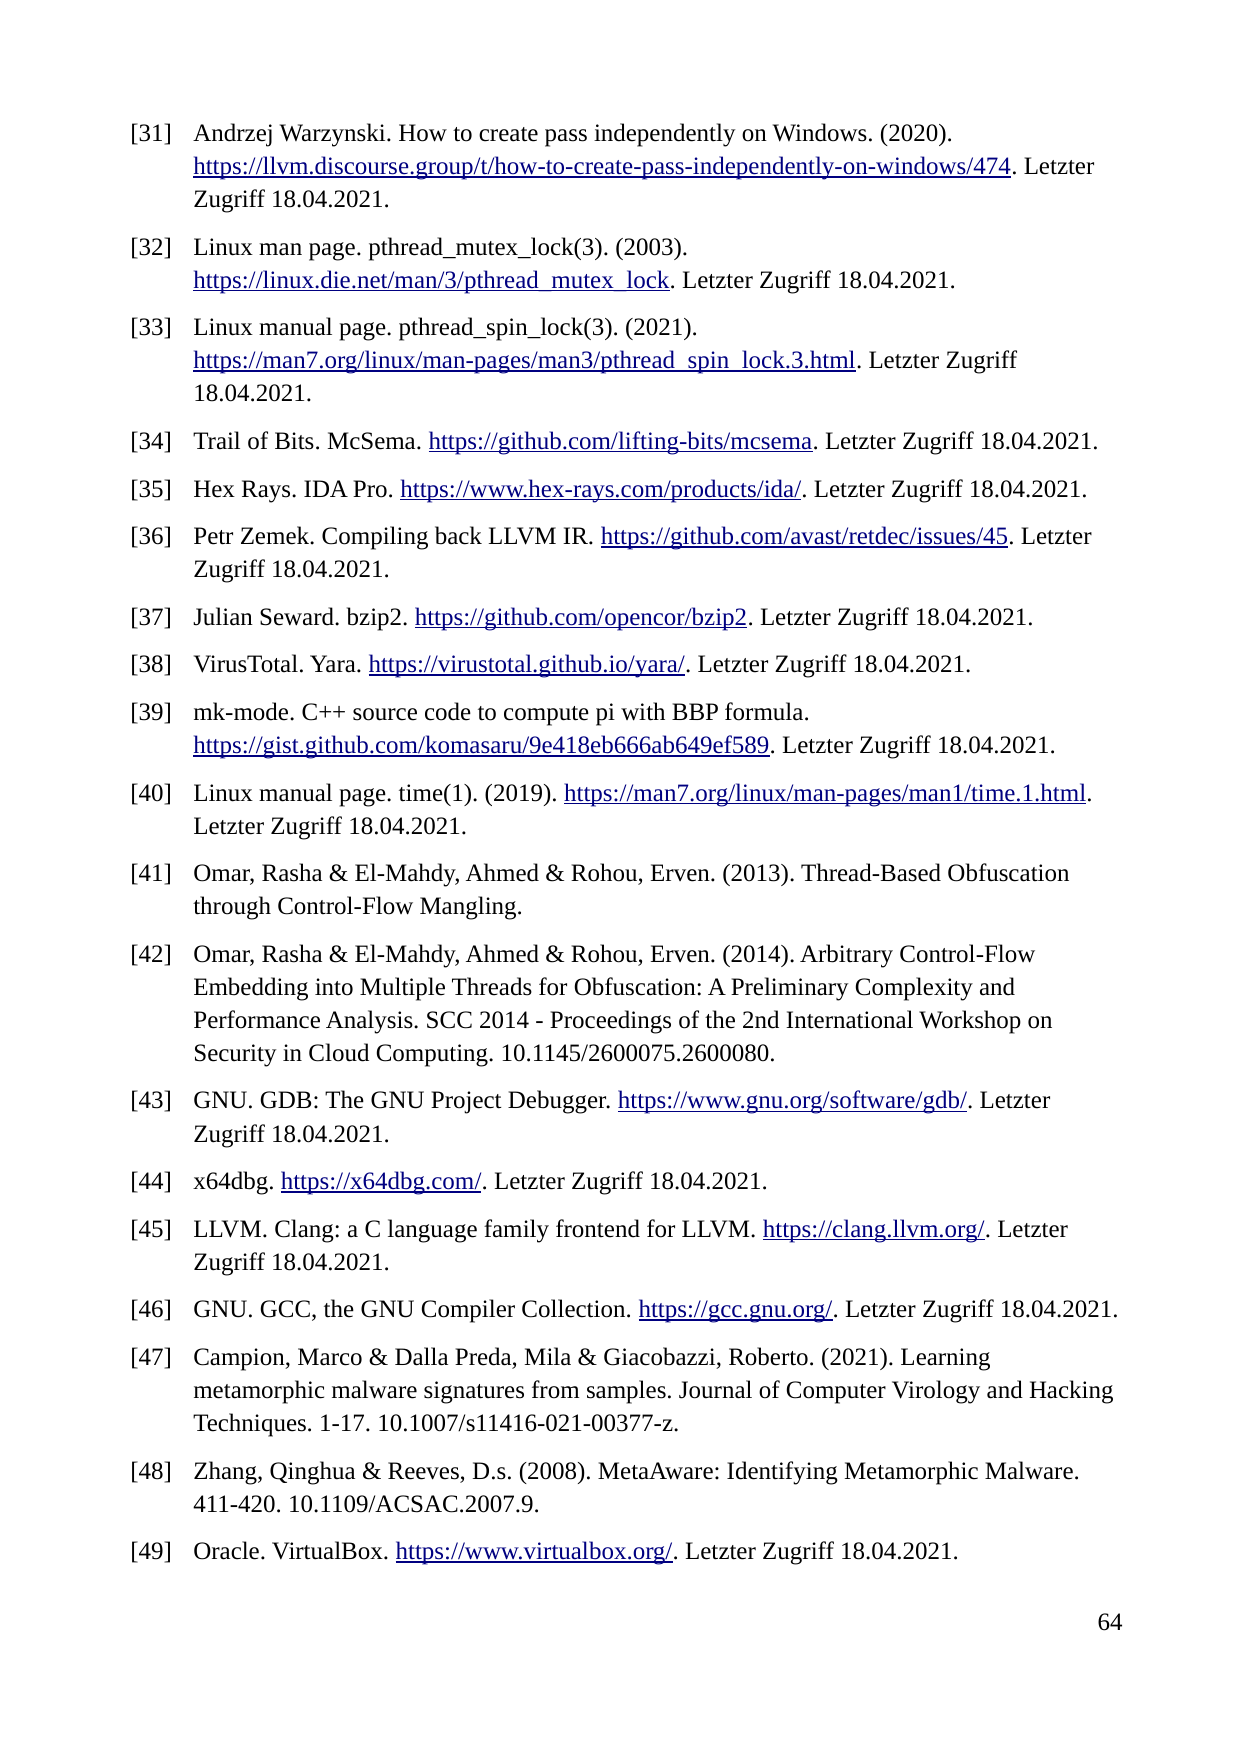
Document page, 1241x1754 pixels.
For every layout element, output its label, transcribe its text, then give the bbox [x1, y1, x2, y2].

list LLVM. Clang: a C language family frontend for LLVM. https://clang.llvm.org/. Letzter Zugriff 18.04.2021. [130, 1214, 1122, 1276]
list GNU. GDB: The GNU Project Debugger. https://www.gnu.org/software/gdb/. Letzter Zugriff 18.04.2021. [130, 1086, 1122, 1147]
list Linux man page. pthread_mutex_lock(3). (2003). https://linux.die.net/man/3/pthread_mutex_lock. Letzter Zugriff 18.04.2021. [130, 232, 1122, 293]
list Zhang, Qinghua & Reeves, D.s. (2008). MetaAware: Identifying Metamorphic Malware. 411-420. 10.1109/ACSAC.2007.9. [130, 1456, 1122, 1517]
list Hex Rays. IDA Pro. https://www.hex-rays.com/products/ida/. Letzter Zugriff 18.04.2021. [130, 474, 1122, 502]
list Julian Seward. bzip2. https://github.com/opencor/bzip2. Letzter Zugriff 18.04.2021. [130, 602, 1122, 631]
list Omar, Rasha & El-Mahdy, Ahmed & Rohou, Erven. (2014). Arbitrary Control-Flow Embedding into Multiple Threads for Obfuscation: A Preliminary Complexity and Performance Analysis. SCC 2014 - Proceedings of the 2nd International Workshop on Security in Cloud Computing. 10.1145/2600075.2600080. [130, 939, 1122, 1067]
list Trail of Bits. McSema. https://github.com/lifting-bits/mcsema. Letzter Zugriff 18.04.2021. [130, 426, 1122, 455]
list Andrzej Warzynski. How to create pass independently on Windows. (2020). https://llvm.discourse.group/t/how-to-create-pass-independently-on-windows/474. Letzter Zugriff 18.04.2021. [130, 118, 1122, 213]
list Campion, Marco & Dalla Preda, Mila & Giacobazzi, Roberto. (2021). Learning metamorphic malware signatures from samples. Journal of Computer Virology and Hacking Techniques. 1-17. 10.1007/s11416-021-00377-z. [130, 1342, 1122, 1437]
list Linux manual page. pthread_spin_lock(3). (2021). https://man7.org/linux/man-pages/man3/pthread_spin_lock.3.html. Letzter Zugriff 18.04.2021. [130, 312, 1122, 407]
list mk-mode. C++ source code to compute pi with BBP formula. https://gist.github.com/komasaru/9e418eb666ab649ef589. Letzter Zugriff 18.04.2021. [130, 697, 1122, 759]
list VirusTotal. Yara. https://virustotal.github.io/yara/. Letzter Zugriff 18.04.2021. [130, 649, 1122, 678]
list Petr Zemek. Compiling back LLVM IR. https://github.com/avast/retdec/issues/45. Letzter Zugriff 18.04.2021. [130, 521, 1122, 583]
list x64dbg. https://x64dbg.com/. Letzter Zugriff 18.04.2021. [130, 1166, 1122, 1195]
list GNU. GCC, the GNU Compiler Collection. https://gcc.gnu.org/. Letzter Zugriff 18.04.2021. [130, 1294, 1122, 1323]
list Omar, Rasha & El-Mahdy, Ahmed & Rohou, Erven. (2013). Thread-Based Obfuscation through Control-Flow Mangling. [130, 858, 1122, 920]
list Linux manual page. time(1). (2019). https://man7.org/linux/man-pages/man1/time.1.html. Letzter Zugriff 18.04.2021. [130, 778, 1122, 839]
list Oracle. VirtualBox. https://www.virtualbox.org/. Letzter Zugriff 18.04.2021. [130, 1536, 1122, 1565]
